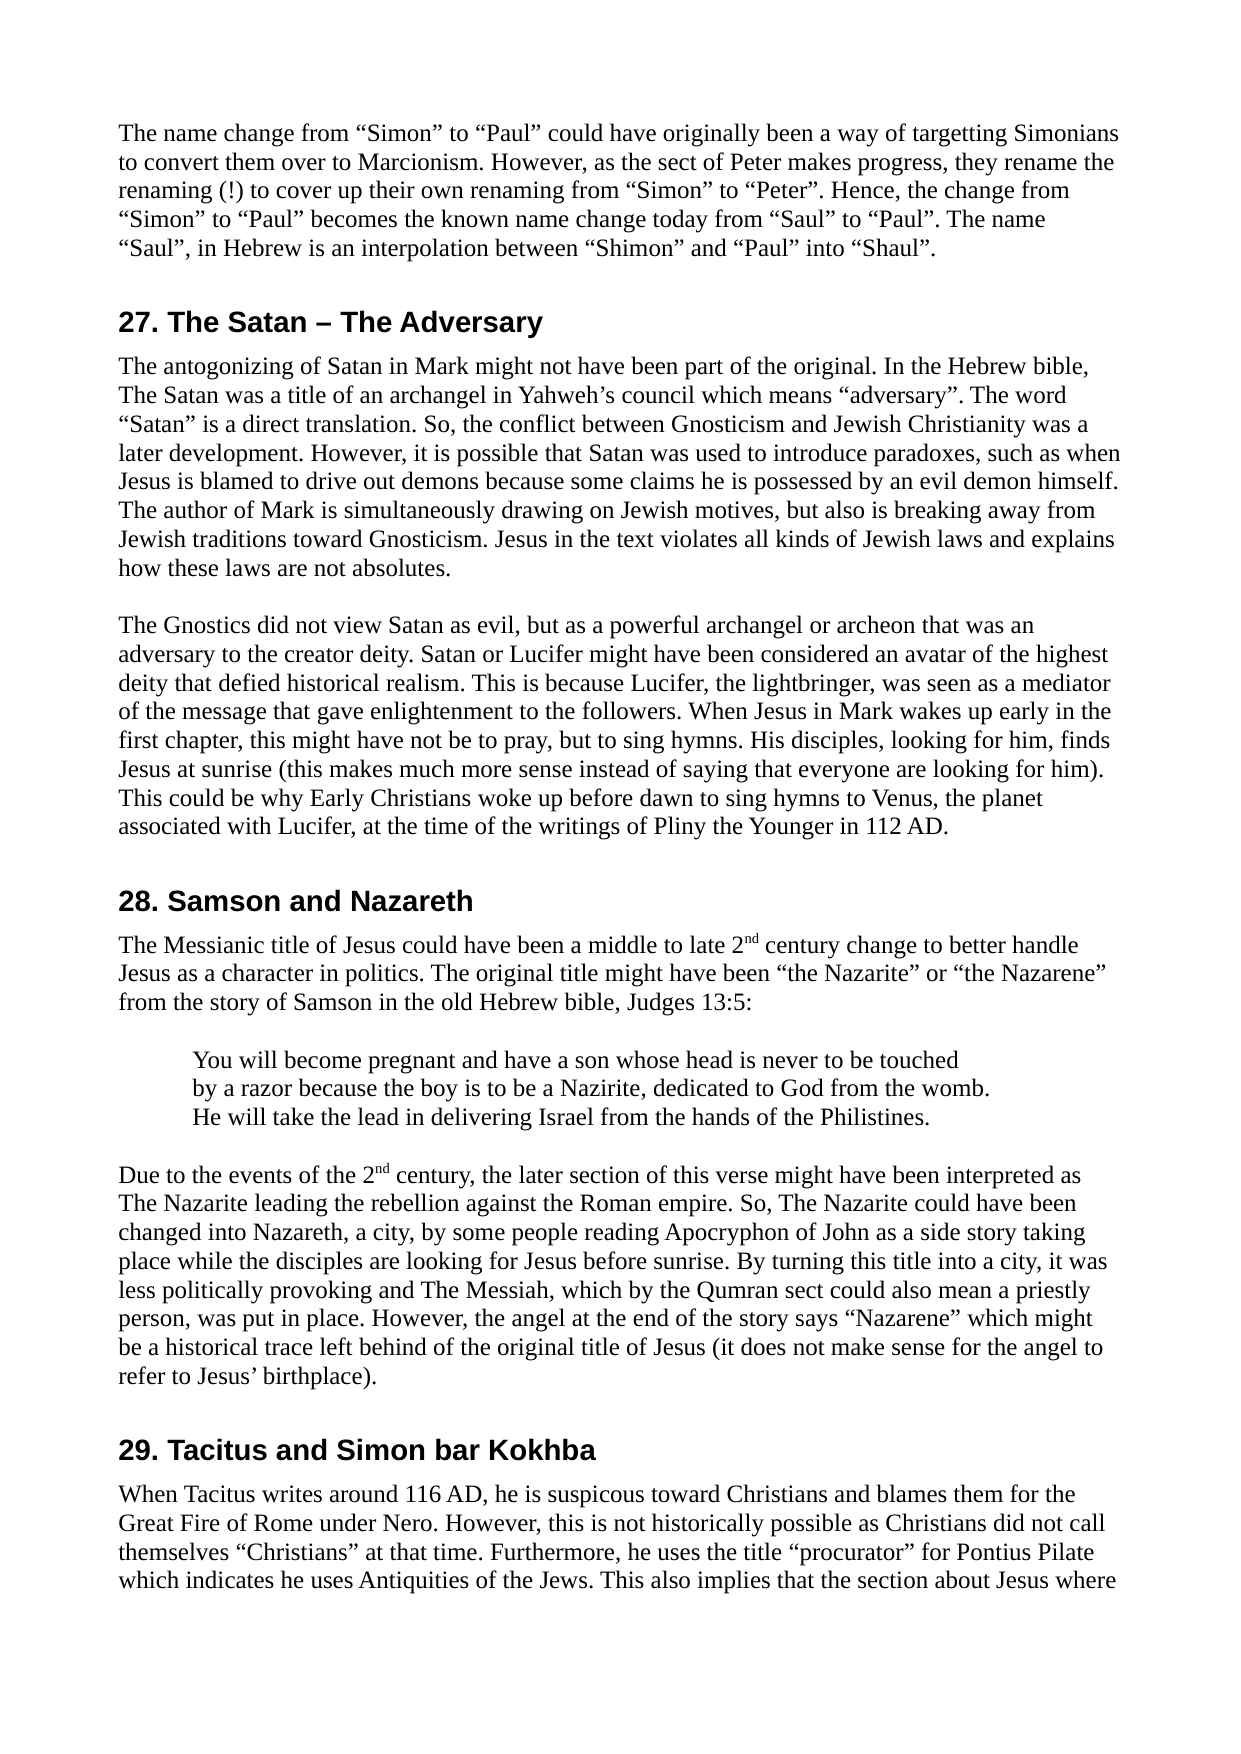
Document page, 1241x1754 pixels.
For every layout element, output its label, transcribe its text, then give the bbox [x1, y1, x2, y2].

text The name change from “Simon” to “Paul” could have originally been a way of targetting Simonians to convert them over to Marcionism. However, as the sect of Peter makes progress, they rename the renaming (!) to cover up their own renaming from “Simon” to “Peter”. Hence, the change from “Simon” to “Paul” becomes the known name change today from “Saul” to “Paul”. The name “Saul”, in Hebrew is an interpolation between “Shimon” and “Paul” into “Shaul”. [118, 118, 1122, 262]
text The author of Mark is simultaneously drawing on Jewish motives, but also is breaking away from Jewish traditions toward Gnosticism. Jesus in the text violates all kinds of Jewish laws and explains how these laws are not absolutes. [118, 495, 1122, 581]
subtitle 29. Tacitus and Simon bar Kokhba [118, 1433, 1122, 1467]
text The Gnostics did not view Satan as evil, but as a powerful archangel or archeon that was an adversary to the creator deity. Satan or Lucifer might have been considered an avatar of the highest deity that defied historical realism. This is because Lucifer, the lightbringer, was seen as a mediator of the message that gave enlightenment to the followers. When Jesus in Mark wakes up early in the first chapter, this might have not be to pray, but to sing hymns. His disciples, looking for him, finds Jesus at sunrise (this makes much more sense instead of saying that everyone are looking for him). This could be why Early Christians woke up before dawn to sing hymns to Venus, the planet associated with Lucifer, at the time of the writings of Pliny the Younger in 112 AD. [118, 610, 1122, 840]
text The Messianic title of Jesus could have been a middle to late 2nd century change to better handle Jesus as a character in politics. The original title might have been “the Nazarite” or “the Nazarene” from the story of Samson in the old Hebrew bible, Judges 13:5: [118, 930, 1122, 1016]
text Due to the events of the 2nd century, the later section of this verse might have been interpreted as The Nazarite leading the rebellion against the Roman empire. So, The Nazarite could have been changed into Nazareth, a city, by some people reading Apocryphon of John as a side story taking place while the disciples are looking for Jesus before sunrise. By turning this title into a city, it was less politically provoking and The Messiah, which by the Qumran sect could also mean a priestly person, was put in place. However, the angel at the end of the story says “Nazarene” which might be a historical trace left behind of the original title of Jesus (it does not make sense for the angel to refer to Jesus’ birthplace). [118, 1160, 1122, 1390]
text The antogonizing of Satan in Mark might not have been part of the original. In the Hebrew bible, The Satan was a title of an archangel in Yahweh’s council which means “adversary”. The word “Satan” is a direct translation. So, the conflict between Gnosticism and Jewish Christianity was a later development. However, it is possible that Satan was used to introduce paradoxes, such as when Jesus is blamed to drive out demons because some claims he is possessed by an evil demon himself. [118, 351, 1122, 495]
text You will become pregnant and have a son whose head is never to be touched by a razor because the boy is to be a Nazirite, dedicated to God from the womb. He will take the lead in delivering Israel from the hands of the Philistines. [118, 1045, 1122, 1131]
subtitle 27. The Satan – The Adversary [118, 305, 1122, 339]
subtitle 28. Samson and Nazareth [118, 883, 1122, 917]
text When Tacitus writes around 116 AD, he is suspicous toward Christians and blames them for the Great Fire of Rome under Nero. However, this is not historically possible as Christians did not call themselves “Christians” at that time. Furthermore, he uses the title “procurator” for Pontius Pilate which indicates he uses Antiquities of the Jews. This also implies that the section about Jesus where [118, 1479, 1122, 1594]
